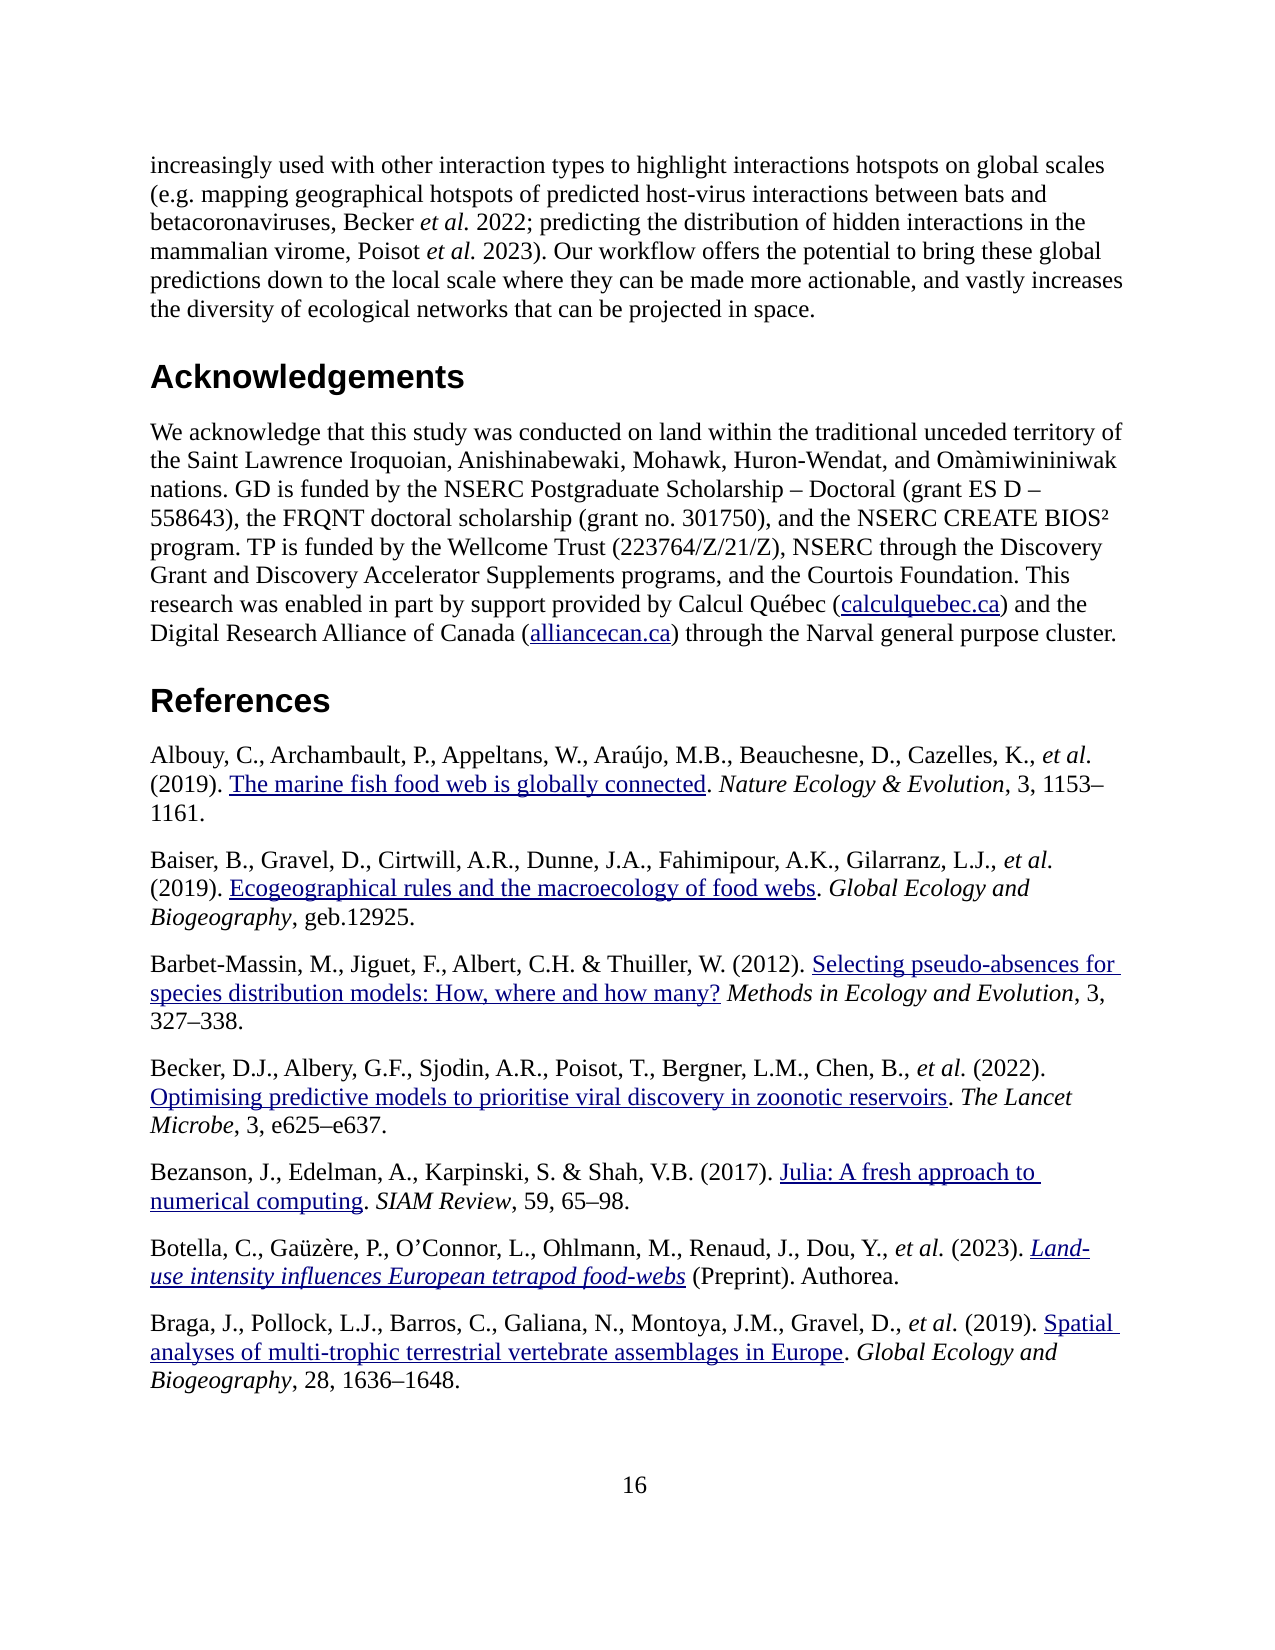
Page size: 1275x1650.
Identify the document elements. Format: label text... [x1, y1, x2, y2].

subtitle References [150, 681, 1125, 719]
text Bezanson, J., Edelman, A., Karpinski, S. & Shah, V.B. (2017). Julia: A fresh approach to numerical computing. SIAM Review, 59, 65–98. [150, 1157, 1125, 1215]
text Barbet-Massin, M., Jiguet, F., Albert, C.H. & Thuiller, W. (2012). Selecting pseudo-absences for species distribution models: How, where and how many? Methods in Ecology and Evolution, 3, 327–338. [150, 949, 1125, 1035]
text Becker, D.J., Albery, G.F., Sjodin, A.R., Poisot, T., Bergner, L.M., Chen, B., et al. (2022). Optimising predictive models to prioritise viral discovery in zoonotic reservoirs. The Lancet Microbe, 3, e625–e637. [150, 1053, 1125, 1139]
subtitle Acknowledgements [150, 356, 1125, 395]
text We acknowledge that this study was conducted on land within the traditional unceded territory of the Saint Lawrence Iroquoian, Anishinabewaki, Mohawk, Huron-Wendat, and Omàmiwininiwak nations. GD is funded by the NSERC Postgraduate Scholarship – Doctoral (grant ES D – 558643), the FRQNT doctoral scholarship (grant no. 301750), and the NSERC CREATE BIOS² program. TP is funded by the Wellcome Trust (223764/Z/21/Z), NSERC through the Discovery Grant and Discovery Accelerator Supplements programs, and the Courtois Foundation. This research was enabled in part by support provided by Calcul Québec (calculquebec.ca) and the Digital Research Alliance of Canada (alliance​can​.ca) through the Narval general purpose cluster. [150, 417, 1125, 647]
text Albouy, C., Archambault, P., Appeltans, W., Araújo, M.B., Beauchesne, D., Cazelles, K., et al. (2019). The marine fish food web is globally connected. Nature Ecology & Evolution, 3, 1153–1161. [150, 741, 1125, 827]
text Botella, C., Gaüzère, P., O’Connor, L., Ohlmann, M., Renaud, J., Dou, Y., et al. (2023). Land-use intensity influences European tetrapod food-webs (Preprint). Authorea. [150, 1233, 1125, 1290]
text Braga, J., Pollock, L.J., Barros, C., Galiana, N., Montoya, J.M., Gravel, D., et al. (2019). Spatial analyses of multi-trophic terrestrial vertebrate assemblages in Europe. Global Ecology and Biogeography, 28, 1636–1648. [150, 1308, 1125, 1394]
text increasingly used with other interaction types to highlight interactions hotspots on global scales (e.g. mapping geographical hotspots of predicted host-virus interactions between bats and betacoronaviruses, Becker et al. 2022; predicting the distribution of hidden interactions in the mammalian virome, Poisot et al. 2023). Our workflow offers the potential to bring these global predictions down to the local scale where they can be made more actionable, and vastly increases the diversity of ecological networks that can be projected in space. [150, 150, 1125, 322]
text Baiser, B., Gravel, D., Cirtwill, A.R., Dunne, J.A., Fahimipour, A.K., Gilarranz, L.J., et al. (2019). Ecogeographical rules and the macroecology of food webs. Global Ecology and Biogeography, geb.12925. [150, 845, 1125, 931]
